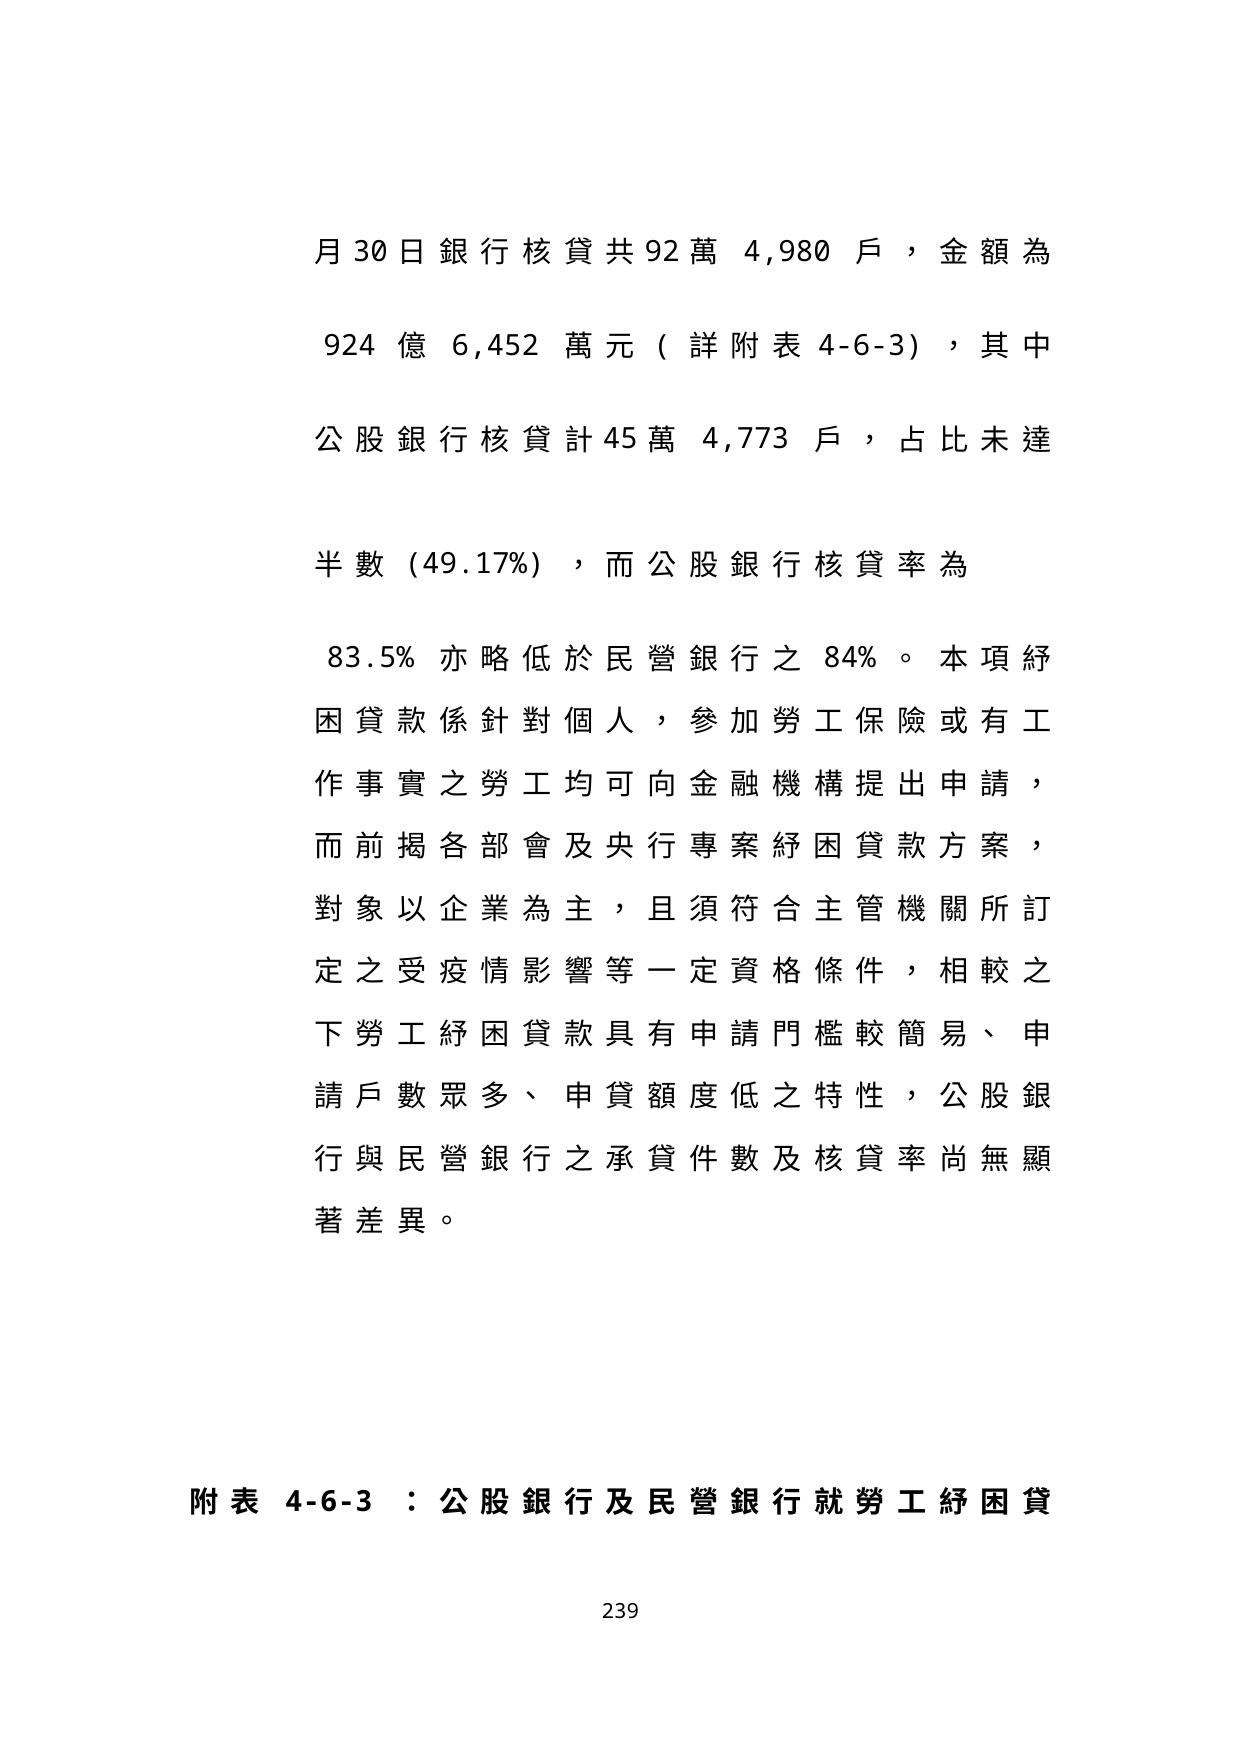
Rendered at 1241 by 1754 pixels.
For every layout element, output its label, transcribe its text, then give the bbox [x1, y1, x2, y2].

text 月30日銀行核貸共92萬4,980戶，金額為924億6,452萬元(詳附表4-6-3)，其中公股銀行核貸計45萬4,773戶，占比未達半數(49.17%)，而公股銀行核貸率為83.5%亦略低於民營銀行之84%。本項紓困貸款係針對個人，參加勞工保險或有工作事實之勞工均可向金融機構提出申請，而前揭各部會及央行專案紓困貸款方案，對象以企業為主，且須符合主管機關所訂定之受疫情影響等一定資格條件，相較之下勞工紓困貸款具有申請門檻較簡易、申請戶數眾多、申貸額度低之特性，公股銀行與民營銀行之承貸件數及核貸率尚無顯著差異。 [271, 177, 1058, 1240]
text 附表4-6-3：公股銀行及民營銀行就勞工紓困貸 [183, 1427, 1058, 1552]
